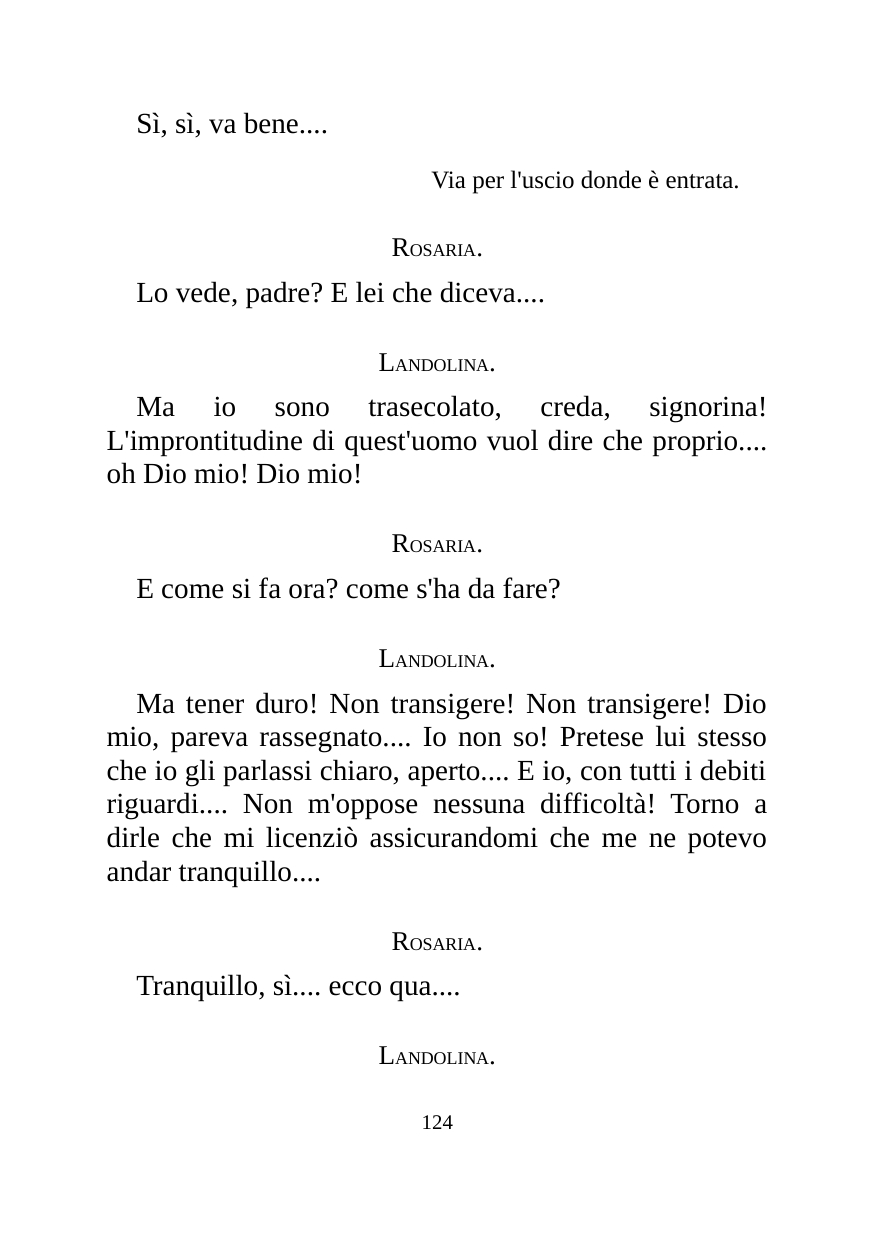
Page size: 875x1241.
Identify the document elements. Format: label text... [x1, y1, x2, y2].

text Landolina. [106, 346, 768, 377]
text Landolina. [106, 1039, 768, 1071]
text Ma io sono trasecolato, creda, signorina! L'improntitudine di quest'uomo vuol dire che proprio.... oh Dio mio! Dio mio! [106, 389, 768, 490]
text Rosaria. [106, 528, 768, 559]
text Rosaria. [106, 231, 768, 262]
text Lo vede, padre? E lei che diceva.... [106, 275, 768, 308]
text Tranquillo, sì.... ecco qua.... [106, 968, 768, 1002]
text Ma tener duro! Non transigere! Non transigere! Dio mio, pareva rassegnato.... Io non so! Pretese lui stesso che io gli parlassi chiaro, aperto.... E io, con tutti i debiti riguardi.... Non m'oppose nessuna difficoltà! Torno a dirle che mi licenziò assicurandomi che me ne potevo andar tranquillo.... [106, 686, 768, 887]
text Landolina. [106, 642, 768, 673]
text E come si fa ora? come s'ha da fare? [106, 571, 768, 605]
text Sì, sì, va bene.... [106, 106, 768, 140]
text Via per l'uscio donde è entrata. [402, 165, 768, 194]
text Rosaria. [106, 925, 768, 956]
